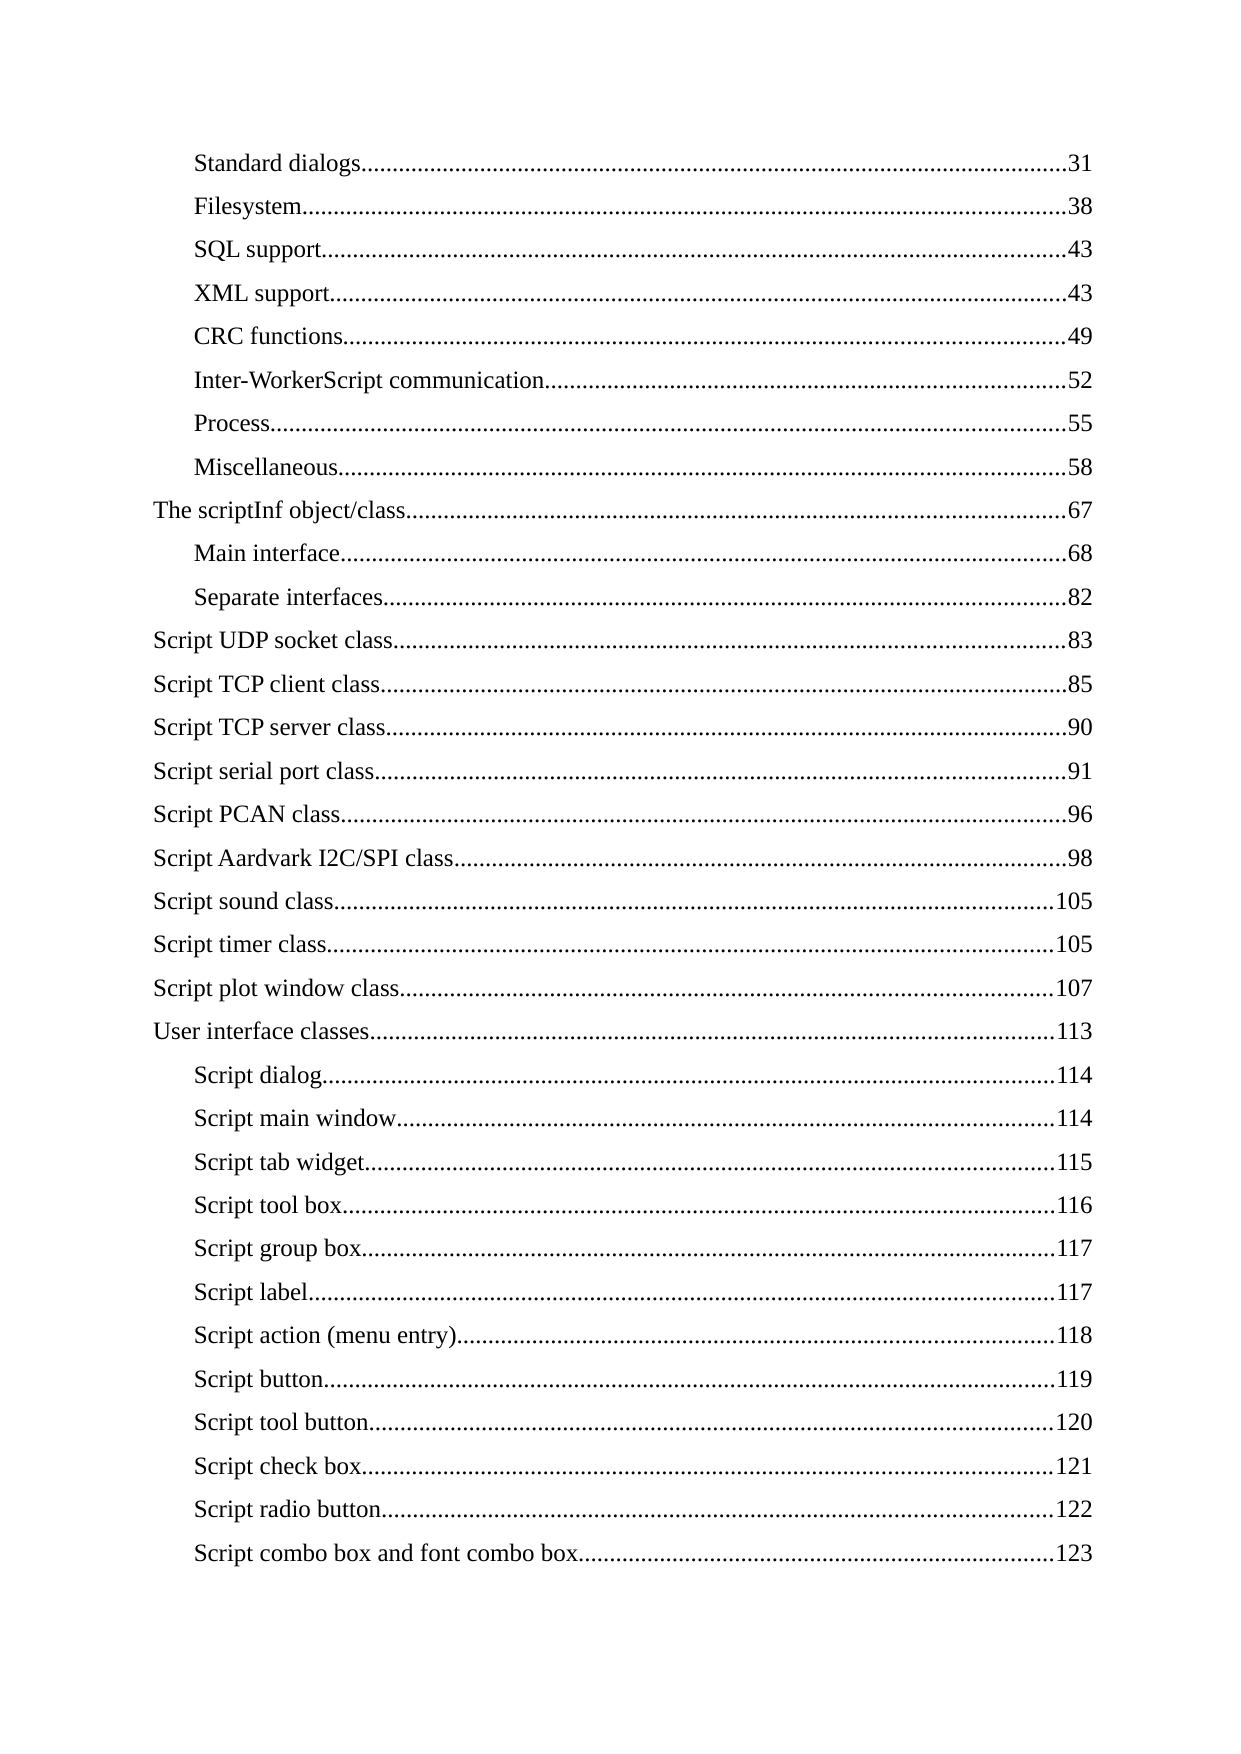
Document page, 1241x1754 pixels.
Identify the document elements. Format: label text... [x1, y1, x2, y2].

text Script button 119 [193, 1364, 1093, 1393]
text Script dialog 114 [193, 1060, 1093, 1088]
text Script main window 114 [193, 1103, 1093, 1132]
text Script label 117 [193, 1277, 1093, 1306]
text Main interface 68 [193, 538, 1093, 567]
text Standard dialogs 31 [193, 148, 1093, 176]
text Script serial port class 91 [153, 756, 1093, 784]
text Script group box 117 [193, 1233, 1093, 1262]
text CRC functions 49 [193, 321, 1093, 350]
text XML support 43 [193, 278, 1093, 307]
text Script TCP server class 90 [153, 712, 1093, 741]
text Filesystem 38 [193, 191, 1093, 220]
text Script PCAN class 96 [153, 799, 1093, 828]
text The scriptInf object/class 67 [153, 495, 1093, 524]
text Miscellaneous 58 [193, 452, 1093, 480]
text Script plot window class 107 [153, 973, 1093, 1002]
text User interface classes 113 [153, 1016, 1093, 1045]
text Script Aardvark I2C/SPI class 98 [153, 843, 1093, 871]
text Script combo box and font combo box 123 [193, 1538, 1093, 1566]
text Script sound class 105 [153, 886, 1093, 915]
text Script action (menu entry) 118 [193, 1320, 1093, 1349]
text Process 55 [193, 408, 1093, 437]
text Script radio button 122 [193, 1494, 1093, 1523]
text Script check box 121 [193, 1451, 1093, 1479]
text SQL support 43 [193, 234, 1093, 263]
text Separate interfaces 82 [193, 582, 1093, 611]
text Script timer class 105 [153, 929, 1093, 958]
text Script TCP client class 85 [153, 669, 1093, 698]
text Script tool box 116 [193, 1190, 1093, 1219]
text Inter-WorkerScript communication 52 [193, 365, 1093, 393]
text Script tool button 120 [193, 1407, 1093, 1436]
text Script tab widget 115 [193, 1147, 1093, 1175]
text Script UDP socket class 83 [153, 625, 1093, 654]
